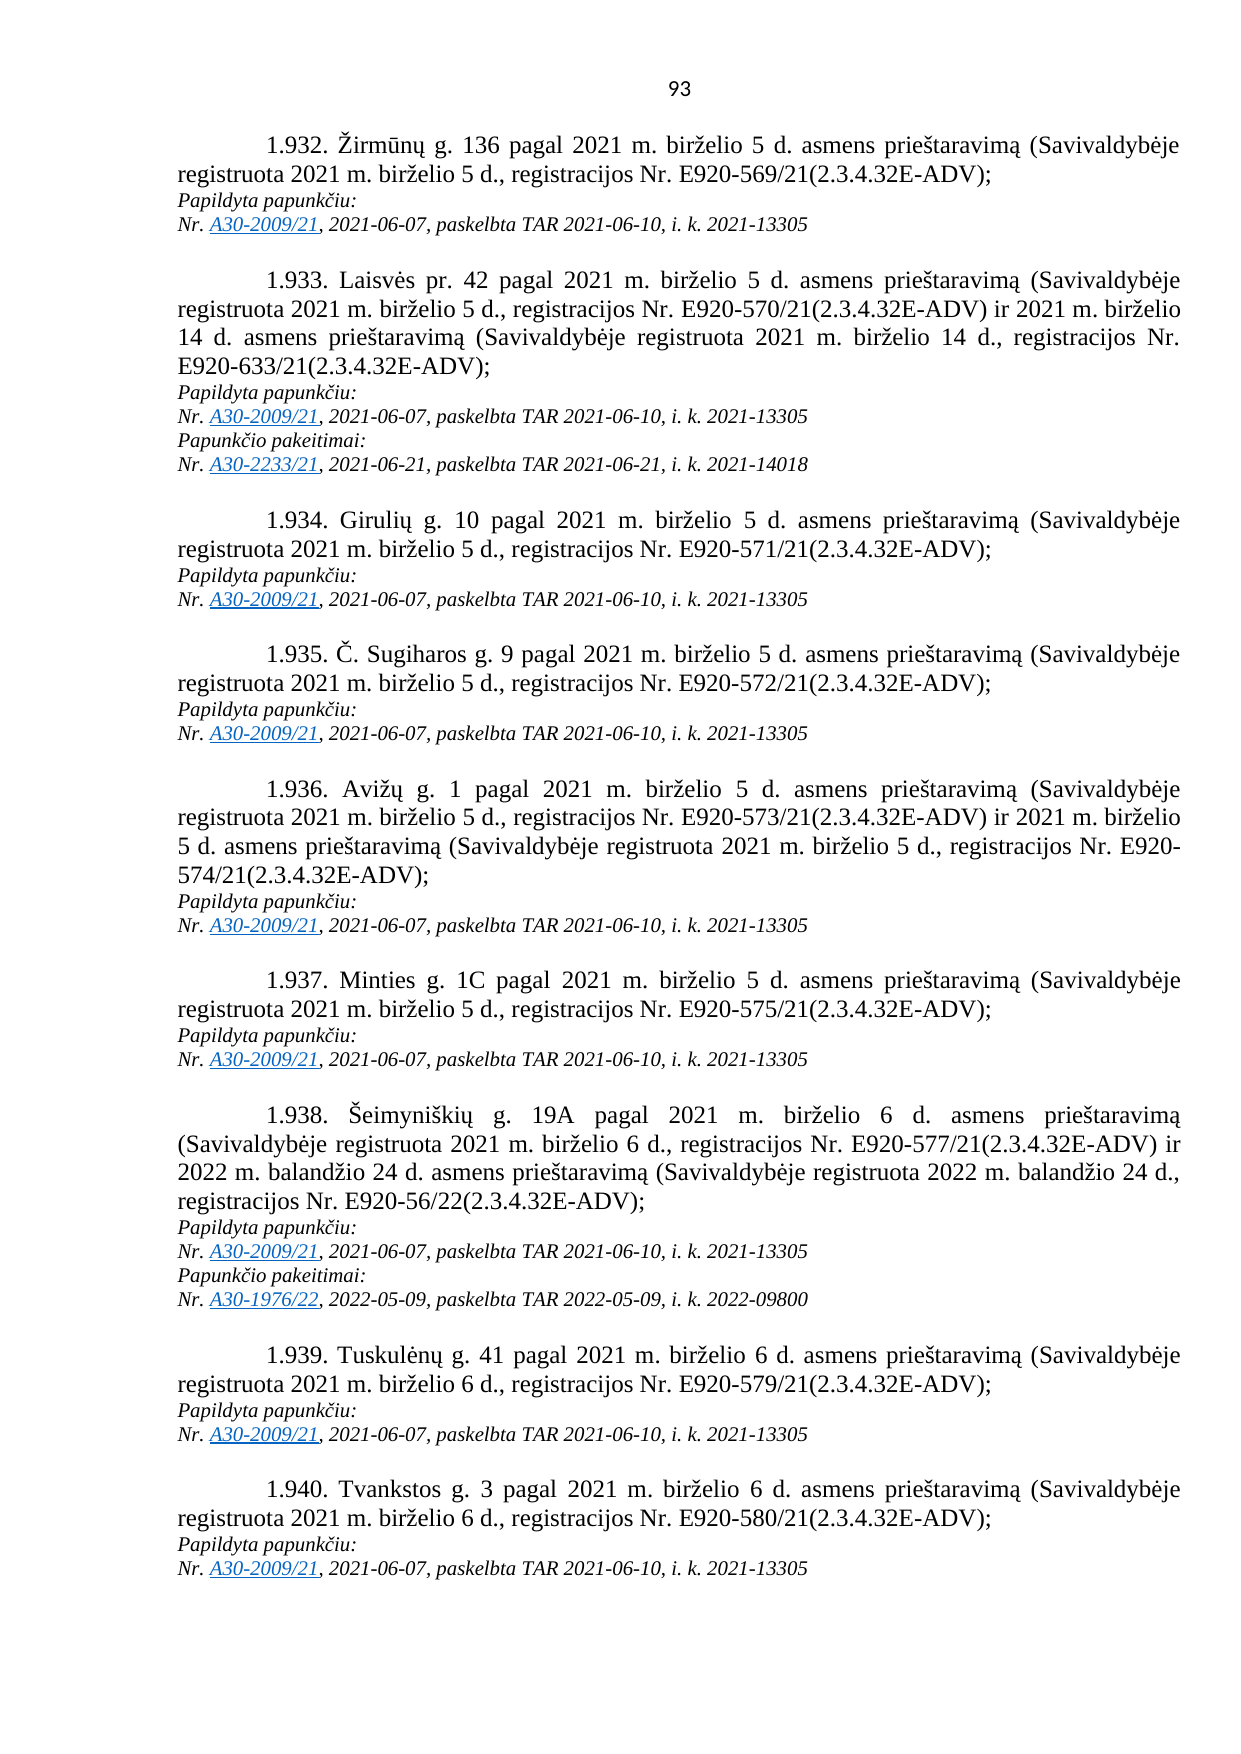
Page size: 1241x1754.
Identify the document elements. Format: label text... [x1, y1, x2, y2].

text Papildyta papunkčiu: [177, 1023, 1181, 1047]
text Papildyta papunkčiu: [177, 889, 1181, 913]
text Nr. A30-2009/21, 2021-06-07, paskelbta TAR 2021-06-10, i. k. 2021-13305 [177, 212, 1181, 236]
text Papunkčio pakeitimai: [177, 1263, 1181, 1287]
text 1.938. Šeimyniškių g. 19A pagal 2021 m. birželio 6 d. asmens prieštaravimą (Savivaldybėje registruota 2021 m. birželio 6 d., registracijos Nr. E920-577/21(2.3.4.32E-ADV) ir 2022 m. balandžio 24 d. asmens prieštaravimą (Savivaldybėje registruota 2022 m. balandžio 24 d., registracijos Nr. E920-56/22(2.3.4.32E-ADV); [177, 1100, 1181, 1215]
text 1.934. Girulių g. 10 pagal 2021 m. birželio 5 d. asmens prieštaravimą (Savivaldybėje registruota 2021 m. birželio 5 d., registracijos Nr. E920-571/21(2.3.4.32E-ADV); [177, 505, 1181, 562]
text 1.937. Minties g. 1C pagal 2021 m. birželio 5 d. asmens prieštaravimą (Savivaldybėje registruota 2021 m. birželio 5 d., registracijos Nr. E920-575/21(2.3.4.32E-ADV); [177, 966, 1181, 1023]
text Papildyta papunkčiu: [177, 1532, 1181, 1556]
text 1.935. Č. Sugiharos g. 9 pagal 2021 m. birželio 5 d. asmens prieštaravimą (Savivaldybėje registruota 2021 m. birželio 5 d., registracijos Nr. E920-572/21(2.3.4.32E-ADV); [177, 639, 1181, 697]
text Papildyta papunkčiu: [177, 562, 1181, 587]
text 1.939. Tuskulėnų g. 41 pagal 2021 m. birželio 6 d. asmens prieštaravimą (Savivaldybėje registruota 2021 m. birželio 6 d., registracijos Nr. E920-579/21(2.3.4.32E-ADV); [177, 1340, 1181, 1397]
text 1.933. Laisvės pr. 42 pagal 2021 m. birželio 5 d. asmens prieštaravimą (Savivaldybėje registruota 2021 m. birželio 5 d., registracijos Nr. E920-570/21(2.3.4.32E-ADV) ir 2021 m. birželio 14 d. asmens prieštaravimą (Savivaldybėje registruota 2021 m. birželio 14 d., registracijos Nr. E920-633/21(2.3.4.32E-ADV); [177, 265, 1181, 380]
text Nr. A30-2233/21, 2021-06-21, paskelbta TAR 2021-06-21, i. k. 2021-14018 [177, 452, 1181, 476]
text Papildyta papunkčiu: [177, 380, 1181, 404]
text Nr. A30-1976/22, 2022-05-09, paskelbta TAR 2022-05-09, i. k. 2022-09800 [177, 1287, 1181, 1311]
text 1.940. Tvankstos g. 3 pagal 2021 m. birželio 6 d. asmens prieštaravimą (Savivaldybėje registruota 2021 m. birželio 6 d., registracijos Nr. E920-580/21(2.3.4.32E-ADV); [177, 1474, 1181, 1532]
text Papildyta papunkčiu: [177, 697, 1181, 721]
text 1.932. Žirmūnų g. 136 pagal 2021 m. birželio 5 d. asmens prieštaravimą (Savivaldybėje registruota 2021 m. birželio 5 d., registracijos Nr. E920-569/21(2.3.4.32E-ADV); [177, 131, 1181, 188]
text 1.936. Avižų g. 1 pagal 2021 m. birželio 5 d. asmens prieštaravimą (Savivaldybėje registruota 2021 m. birželio 5 d., registracijos Nr. E920-573/21(2.3.4.32E-ADV) ir 2021 m. birželio 5 d. asmens prieštaravimą (Savivaldybėje registruota 2021 m. birželio 5 d., registracijos Nr. E920-574/21(2.3.4.32E-ADV); [177, 774, 1181, 889]
text Nr. A30-2009/21, 2021-06-07, paskelbta TAR 2021-06-10, i. k. 2021-13305 [177, 913, 1181, 937]
text Nr. A30-2009/21, 2021-06-07, paskelbta TAR 2021-06-10, i. k. 2021-13305 [177, 1422, 1181, 1446]
text Nr. A30-2009/21, 2021-06-07, paskelbta TAR 2021-06-10, i. k. 2021-13305 [177, 1556, 1181, 1580]
text Papildyta papunkčiu: [177, 1397, 1181, 1422]
text Nr. A30-2009/21, 2021-06-07, paskelbta TAR 2021-06-10, i. k. 2021-13305 [177, 587, 1181, 611]
text Nr. A30-2009/21, 2021-06-07, paskelbta TAR 2021-06-10, i. k. 2021-13305 [177, 1047, 1181, 1071]
text Nr. A30-2009/21, 2021-06-07, paskelbta TAR 2021-06-10, i. k. 2021-13305 [177, 721, 1181, 745]
text Papunkčio pakeitimai: [177, 428, 1181, 452]
text Papildyta papunkčiu: [177, 1215, 1181, 1239]
text Nr. A30-2009/21, 2021-06-07, paskelbta TAR 2021-06-10, i. k. 2021-13305 [177, 1239, 1181, 1263]
text Papildyta papunkčiu: [177, 188, 1181, 212]
text Nr. A30-2009/21, 2021-06-07, paskelbta TAR 2021-06-10, i. k. 2021-13305 [177, 404, 1181, 428]
